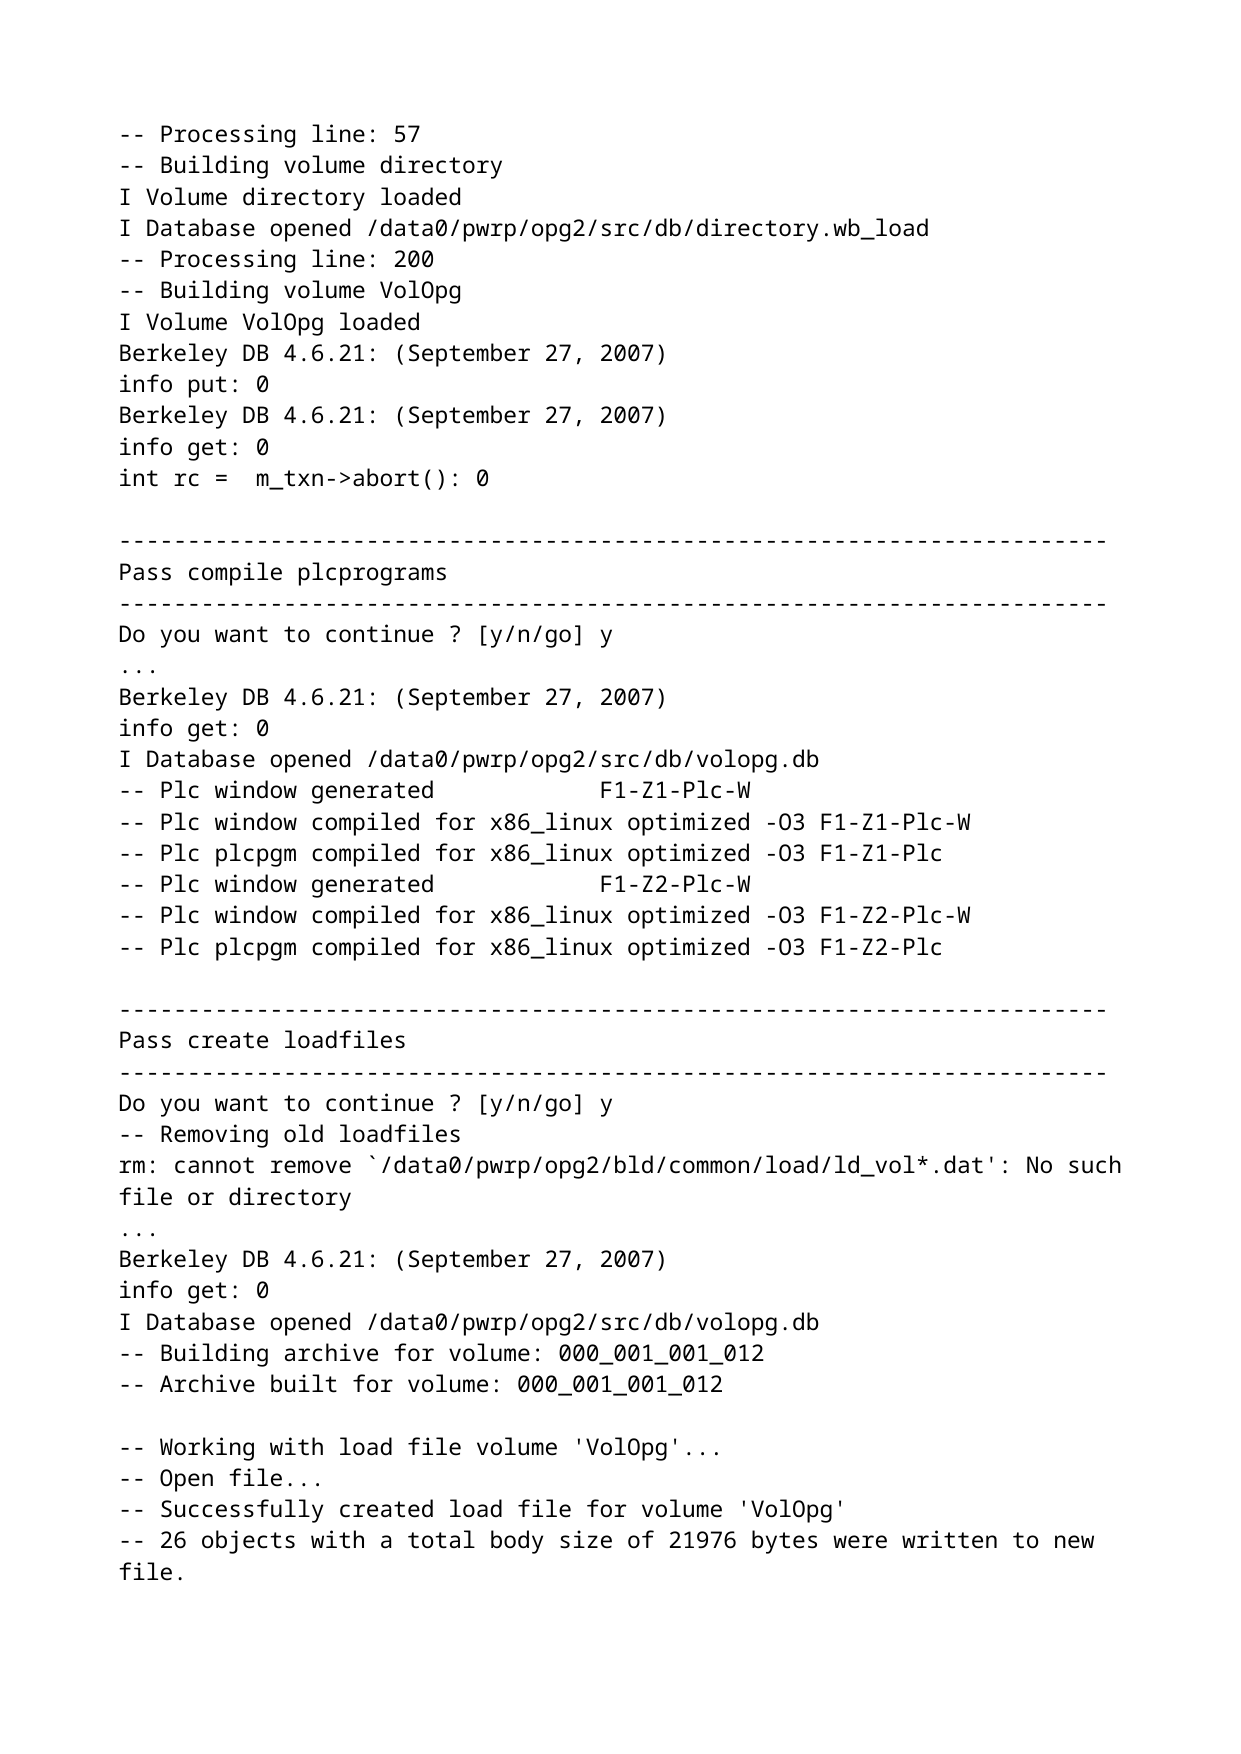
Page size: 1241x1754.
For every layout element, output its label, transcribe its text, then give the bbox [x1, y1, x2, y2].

text -- Archive built for volume: 000_001_001_012 [118, 1368, 1122, 1399]
text ------------------------------------------------------------------------Pass compile plcprograms [118, 524, 1122, 587]
text -- Processing line: 57 [118, 118, 1122, 149]
text I Database opened /data0/pwrp/opg2/src/db/directory.wb_load [118, 212, 1122, 243]
text Berkeley DB 4.6.21: (September 27, 2007) [118, 681, 1122, 712]
text info get: 0 [118, 431, 1122, 462]
text ------------------------------------------------------------------------Do you want to continue ? [y/n/go] y [118, 1056, 1122, 1118]
text ... [118, 1212, 1122, 1243]
text -- Building volume directory [118, 149, 1122, 181]
text -- Plc window generated F1-Z1-Plc-W [118, 774, 1122, 806]
text info get: 0 [118, 1274, 1122, 1306]
text -- Plc plcpgm compiled for x86_linux optimized -O3 F1-Z2-Plc [118, 931, 1122, 962]
text ------------------------------------------------------------------------Do you want to continue ? [y/n/go] y [118, 587, 1122, 649]
text -- Processing line: 200 [118, 243, 1122, 274]
text ------------------------------------------------------------------------Pass create loadfiles [118, 993, 1122, 1056]
text info get: 0 [118, 712, 1122, 743]
text I Volume directory loaded [118, 181, 1122, 212]
text Berkeley DB 4.6.21: (September 27, 2007) [118, 1243, 1122, 1274]
text ... [118, 649, 1122, 681]
text -- Working with load file volume 'VolOpg'... [118, 1431, 1122, 1462]
text -- Open file... [118, 1462, 1122, 1493]
text -- Plc plcpgm compiled for x86_linux optimized -O3 F1-Z1-Plc [118, 837, 1122, 868]
text -- 26 objects with a total body size of 21976 bytes were written to new file. [118, 1524, 1122, 1587]
text -- Removing old loadfiles [118, 1118, 1122, 1149]
text -- Plc window generated F1-Z2-Plc-W [118, 868, 1122, 899]
text -- Successfully created load file for volume 'VolOpg' [118, 1493, 1122, 1524]
text int rc = m_txn->abort(): 0 [118, 462, 1122, 493]
text info put: 0 [118, 368, 1122, 399]
text -- Building archive for volume: 000_001_001_012 [118, 1337, 1122, 1368]
text I Database opened /data0/pwrp/opg2/src/db/volopg.db [118, 743, 1122, 774]
text -- Plc window compiled for x86_linux optimized -O3 F1-Z1-Plc-W [118, 806, 1122, 837]
text I Database opened /data0/pwrp/opg2/src/db/volopg.db [118, 1306, 1122, 1337]
text -- Building volume VolOpg [118, 274, 1122, 306]
text Berkeley DB 4.6.21: (September 27, 2007) [118, 399, 1122, 431]
text Berkeley DB 4.6.21: (September 27, 2007) [118, 337, 1122, 368]
text rm: cannot remove `/data0/pwrp/opg2/bld/common/load/ld_vol*.dat': No such file or directory [118, 1149, 1122, 1212]
text I Volume VolOpg loaded [118, 306, 1122, 337]
text -- Plc window compiled for x86_linux optimized -O3 F1-Z2-Plc-W [118, 899, 1122, 931]
